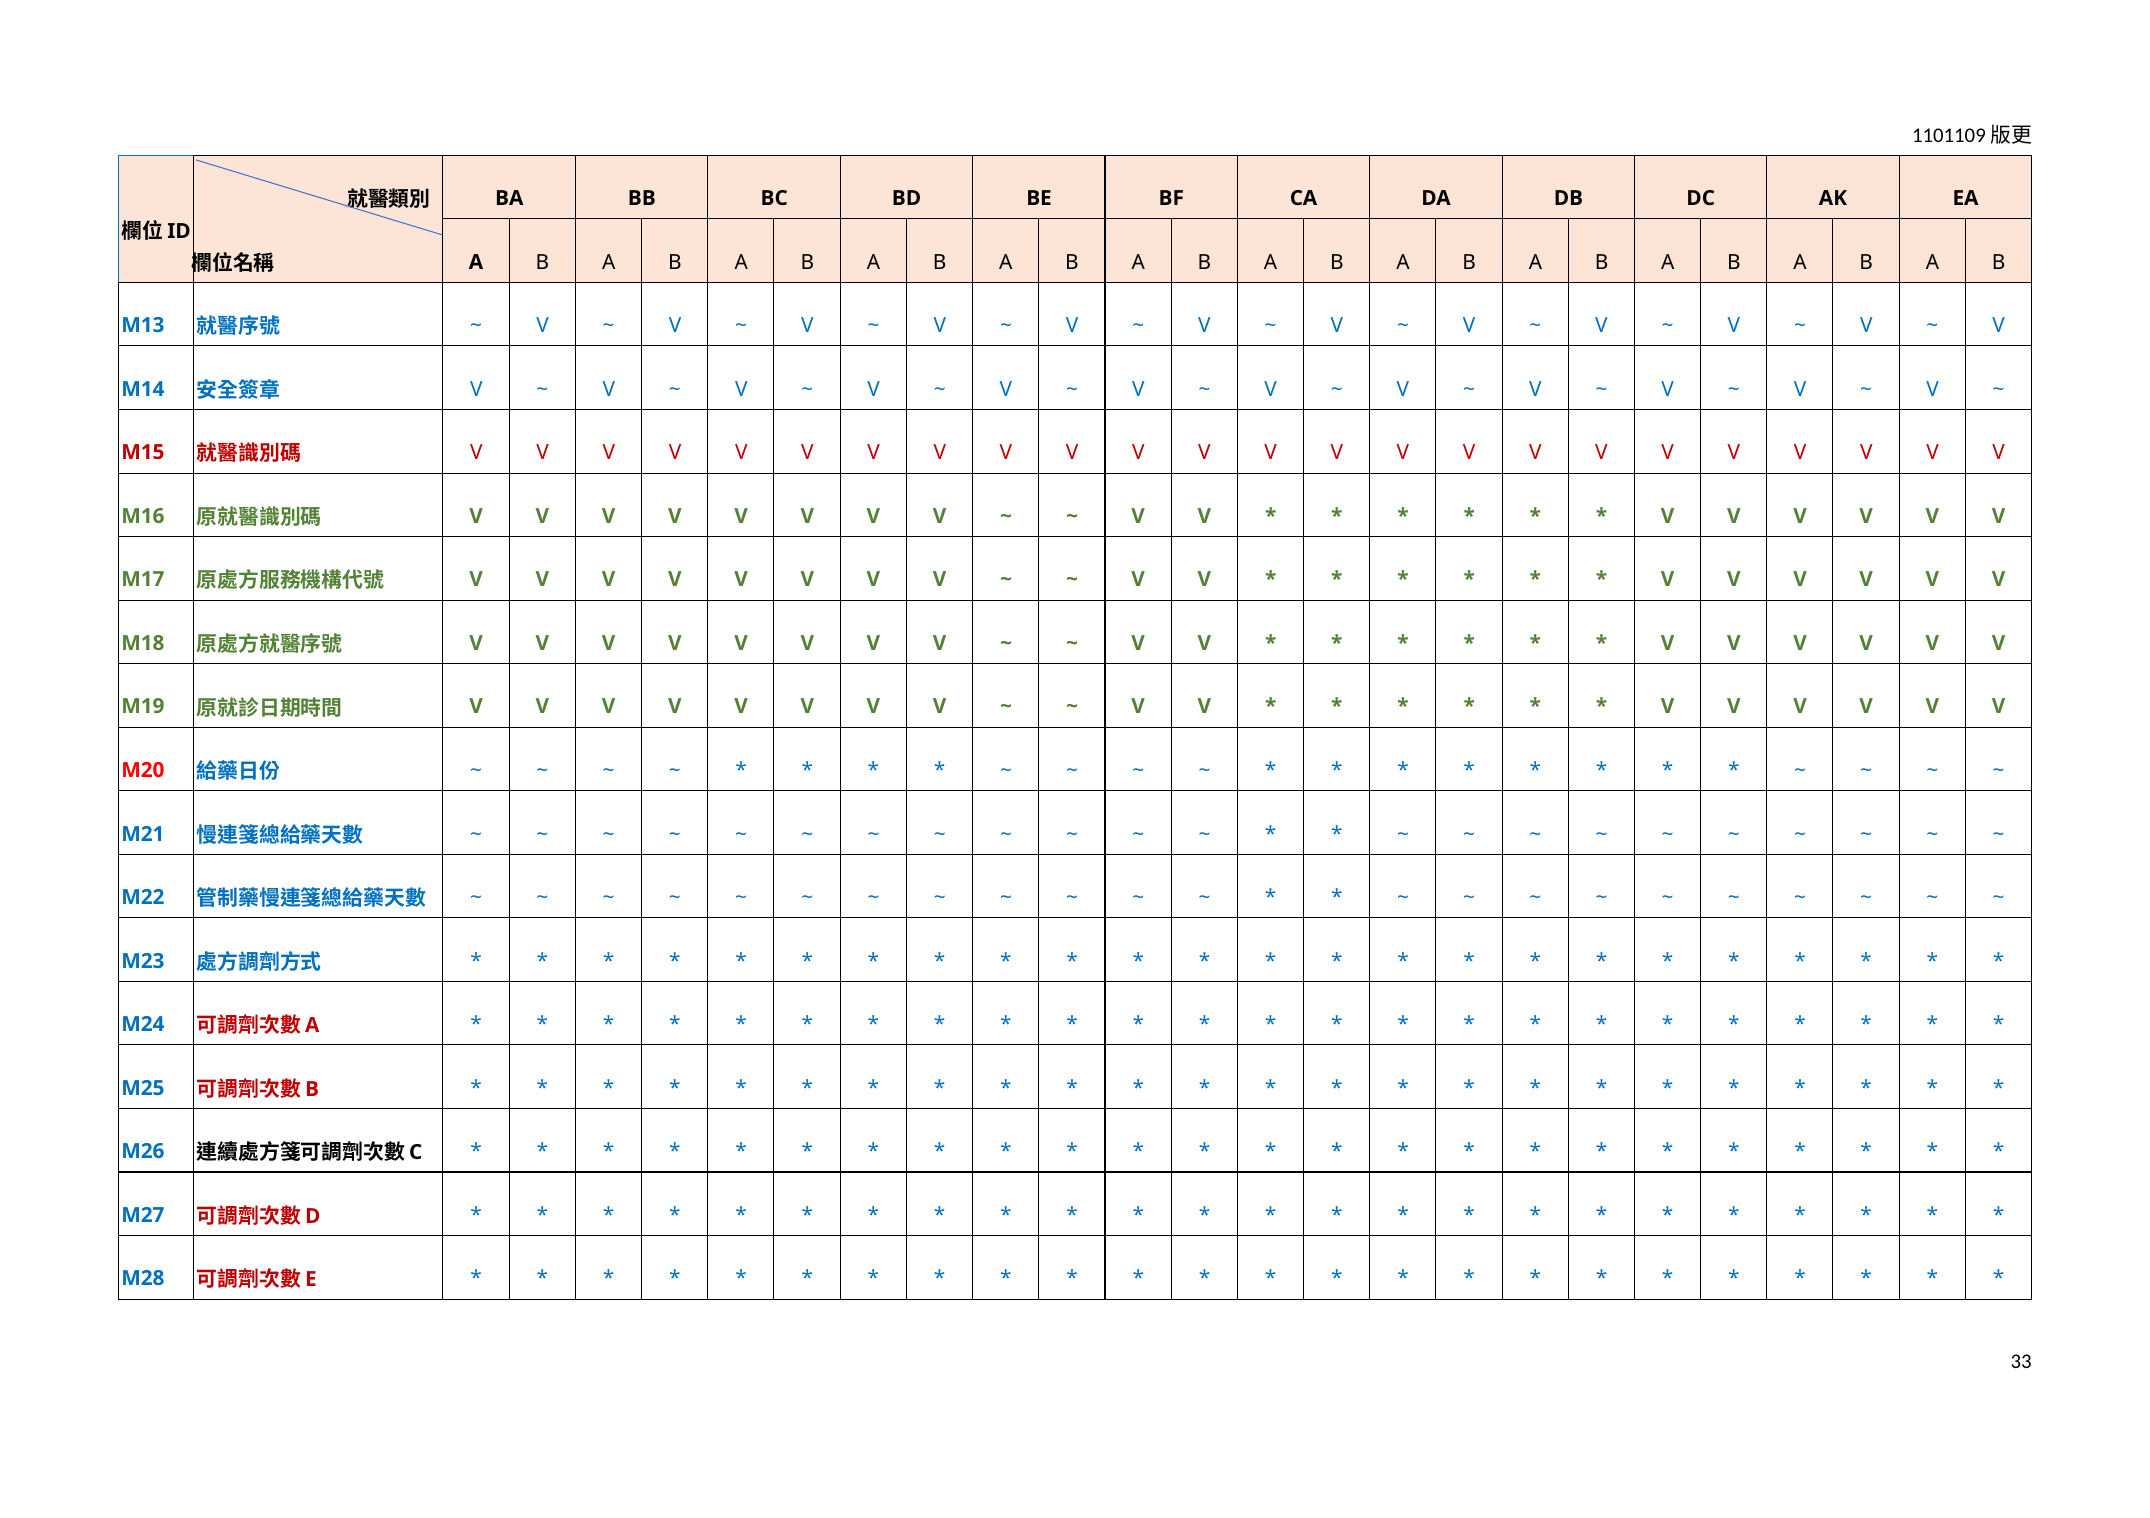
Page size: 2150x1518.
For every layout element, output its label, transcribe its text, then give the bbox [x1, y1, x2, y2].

table_cell 連續處方箋可調劑次數C [194, 1109, 442, 1171]
table_cell B [510, 219, 575, 282]
table_cell V [1833, 537, 1899, 599]
table_cell ~ [907, 346, 972, 409]
table_cell ~ [443, 728, 509, 790]
table_cell M23 [119, 918, 193, 981]
table_cell * [1370, 474, 1435, 536]
table_cell 可調劑次數D [194, 1173, 442, 1235]
table_cell * [1569, 474, 1634, 536]
table_cell V [1767, 537, 1832, 599]
table_cell * [708, 728, 773, 790]
table_cell V [443, 601, 509, 663]
table_cell V [510, 474, 575, 536]
table_cell * [1039, 1236, 1104, 1298]
table_cell B [1039, 219, 1104, 282]
table_cell * [1436, 1109, 1502, 1171]
table_cell ~ [708, 855, 773, 917]
table_header CA [1238, 156, 1369, 218]
table_header BA [443, 156, 575, 218]
table_cell * [1767, 982, 1832, 1044]
table_cell ~ [576, 728, 641, 790]
table_cell ~ [841, 791, 906, 854]
table_cell A [1900, 219, 1965, 282]
table_cell * [1172, 1045, 1237, 1108]
table_cell ~ [1106, 855, 1171, 917]
table_cell V [1106, 410, 1171, 472]
table_cell V [443, 474, 509, 536]
table_cell ~ [774, 791, 840, 854]
table_cell * [973, 982, 1038, 1044]
table_cell * [1966, 918, 2031, 981]
table_cell * [1900, 1045, 1965, 1108]
table_cell V [1039, 410, 1104, 472]
table_cell * [841, 1045, 906, 1108]
table_cell ~ [973, 791, 1038, 854]
table_cell 原就診日期時間 [194, 664, 442, 727]
table_cell A [1238, 219, 1303, 282]
table_cell M14 [119, 346, 193, 409]
table_cell V [1106, 474, 1171, 536]
table_cell * [1106, 1236, 1171, 1298]
table_cell V [576, 537, 641, 599]
table_cell ~ [510, 346, 575, 409]
table_cell ~ [1106, 728, 1171, 790]
table_cell A [1106, 219, 1171, 282]
table_cell V [1172, 537, 1237, 599]
table_cell M26 [119, 1109, 193, 1171]
table_cell * [1635, 1109, 1700, 1171]
table_cell V [1106, 601, 1171, 663]
table_cell * [1238, 1109, 1303, 1171]
table_cell ~ [1701, 791, 1766, 854]
table_cell V [510, 601, 575, 663]
table_cell ~ [1503, 283, 1568, 345]
table_cell 原處方服務機構代號 [194, 537, 442, 599]
table_cell V [1106, 537, 1171, 599]
table_cell ~ [1039, 537, 1104, 599]
table_cell * [1436, 601, 1502, 663]
table_cell * [1436, 1173, 1502, 1235]
table_cell A [841, 219, 906, 282]
table_cell V [1635, 410, 1700, 472]
table_cell ~ [443, 283, 509, 345]
table_cell * [973, 1045, 1038, 1108]
table_cell * [1304, 1045, 1369, 1108]
table_cell * [1106, 1173, 1171, 1235]
table_cell * [1503, 728, 1568, 790]
table_cell * [1304, 791, 1369, 854]
table_header DC [1635, 156, 1766, 218]
table_cell V [1767, 346, 1832, 409]
table_cell * [1039, 1173, 1104, 1235]
table_cell * [510, 1236, 575, 1298]
table_cell * [1436, 918, 1502, 981]
table_cell * [973, 1109, 1038, 1171]
table_cell ~ [642, 855, 707, 917]
table_cell M20 [119, 728, 193, 790]
table_cell * [841, 1109, 906, 1171]
table_cell * [1701, 1045, 1766, 1108]
table_cell * [1569, 1109, 1634, 1171]
table_cell ~ [1569, 346, 1634, 409]
table_cell ~ [1900, 728, 1965, 790]
table_cell ~ [1833, 791, 1899, 854]
table_cell * [443, 1045, 509, 1108]
table_cell V [907, 537, 972, 599]
table_cell * [708, 982, 773, 1044]
table_cell V [1701, 283, 1766, 345]
table_cell * [1039, 982, 1104, 1044]
table_cell ~ [1900, 283, 1965, 345]
table_cell ~ [1039, 346, 1104, 409]
table_cell 就醫序號 [194, 283, 442, 345]
table_cell * [443, 1236, 509, 1298]
table_cell * [576, 982, 641, 1044]
table_cell A [576, 219, 641, 282]
table_cell 可調劑次數A [194, 982, 442, 1044]
table_cell V [1635, 664, 1700, 727]
table_cell * [1569, 1236, 1634, 1298]
table_cell V [1172, 474, 1237, 536]
table_cell V [774, 664, 840, 727]
table_cell * [1106, 1045, 1171, 1108]
table_cell ~ [774, 346, 840, 409]
table_cell * [1833, 1109, 1899, 1171]
table_cell * [708, 1045, 773, 1108]
table_cell V [1833, 474, 1899, 536]
table_cell ~ [1106, 283, 1171, 345]
table_cell * [1767, 1045, 1832, 1108]
table_cell * [1436, 728, 1502, 790]
table_cell B [1172, 219, 1237, 282]
table_cell * [1900, 1109, 1965, 1171]
table_cell V [973, 410, 1038, 472]
table_cell V [443, 410, 509, 472]
table_cell * [642, 1236, 707, 1298]
table_cell ~ [1436, 855, 1502, 917]
table_cell ~ [1304, 346, 1369, 409]
table_cell V [1635, 537, 1700, 599]
table_cell V [1039, 283, 1104, 345]
table_cell V [1635, 601, 1700, 663]
table_cell * [576, 1173, 641, 1235]
table_cell ~ [841, 283, 906, 345]
table_cell V [576, 410, 641, 472]
table_cell * [1304, 1173, 1369, 1235]
table_cell V [1900, 601, 1965, 663]
table_cell V [576, 346, 641, 409]
table_cell V [1106, 664, 1171, 727]
table_cell * [1833, 918, 1899, 981]
table_cell A [443, 219, 509, 282]
table_cell * [1304, 474, 1369, 536]
table_cell V [510, 283, 575, 345]
table_cell * [1238, 664, 1303, 727]
table_cell V [1900, 664, 1965, 727]
table_cell * [1569, 664, 1634, 727]
table_cell ~ [1172, 791, 1237, 854]
table_cell M25 [119, 1045, 193, 1108]
table_cell ~ [1039, 474, 1104, 536]
table_cell ~ [1900, 791, 1965, 854]
table_cell * [1503, 664, 1568, 727]
table_cell V [1701, 410, 1766, 472]
table_cell 就醫識別碼 [194, 410, 442, 472]
table_cell ~ [1172, 346, 1237, 409]
table_cell V [510, 537, 575, 599]
table_cell B [1701, 219, 1766, 282]
table_cell A [708, 219, 773, 282]
table_cell V [774, 601, 840, 663]
table_cell * [1503, 537, 1568, 599]
table_cell ~ [1833, 346, 1899, 409]
table_cell * [1833, 1236, 1899, 1298]
table_cell 給藥日份 [194, 728, 442, 790]
table_cell V [1370, 410, 1435, 472]
table_cell V [841, 601, 906, 663]
table_cell B [1569, 219, 1634, 282]
table_cell * [1569, 537, 1634, 599]
table_cell ~ [1635, 283, 1700, 345]
table_cell V [774, 537, 840, 599]
table_cell * [510, 1173, 575, 1235]
table_cell * [1304, 918, 1369, 981]
table_cell * [1172, 1173, 1237, 1235]
table_cell * [1370, 1173, 1435, 1235]
table_cell * [1767, 1109, 1832, 1171]
table_cell * [443, 982, 509, 1044]
table_cell * [973, 1236, 1038, 1298]
table_cell * [1106, 1109, 1171, 1171]
table_cell * [708, 918, 773, 981]
table_cell ~ [1966, 791, 2031, 854]
table_cell B [1304, 219, 1369, 282]
table_cell V [774, 410, 840, 472]
table_cell V [1966, 283, 2031, 345]
table_cell ~ [973, 728, 1038, 790]
table_cell * [1701, 918, 1766, 981]
table_cell * [708, 1109, 773, 1171]
table_cell V [1370, 346, 1435, 409]
table_cell ~ [1767, 283, 1832, 345]
table_cell * [1370, 918, 1435, 981]
table_cell V [1701, 474, 1766, 536]
table_cell * [1238, 1236, 1303, 1298]
table_cell * [708, 1173, 773, 1235]
table_cell * [1635, 1236, 1700, 1298]
table_cell M22 [119, 855, 193, 917]
table_cell V [1767, 410, 1832, 472]
table_cell ~ [973, 601, 1038, 663]
table_cell ~ [510, 855, 575, 917]
table_cell * [1966, 1173, 2031, 1235]
table_cell * [443, 1173, 509, 1235]
table_cell V [1966, 664, 2031, 727]
table_cell * [1172, 1236, 1237, 1298]
table_cell * [774, 1045, 840, 1108]
table_cell V [1635, 346, 1700, 409]
table_cell * [1304, 537, 1369, 599]
table_cell * [1436, 1045, 1502, 1108]
table_cell V [1900, 346, 1965, 409]
table_cell V [1172, 410, 1237, 472]
table_cell * [907, 1173, 972, 1235]
table_header DB [1503, 156, 1634, 218]
table_cell V [708, 601, 773, 663]
table_cell V [443, 537, 509, 599]
table_cell * [841, 1173, 906, 1235]
table_cell * [1039, 1109, 1104, 1171]
table_cell 慢連箋總給藥天數 [194, 791, 442, 854]
table_cell V [443, 664, 509, 727]
table_cell * [1238, 982, 1303, 1044]
table_cell * [841, 728, 906, 790]
table_cell * [1304, 1109, 1369, 1171]
table_cell ~ [1503, 791, 1568, 854]
table_cell ~ [973, 537, 1038, 599]
table_cell V [1966, 601, 2031, 663]
table_cell ~ [1436, 346, 1502, 409]
table_cell A [1635, 219, 1700, 282]
table_cell V [576, 664, 641, 727]
table_cell M13 [119, 283, 193, 345]
table_header BC [708, 156, 840, 218]
table_cell * [1701, 1173, 1766, 1235]
table_cell M17 [119, 537, 193, 599]
table_cell * [642, 1045, 707, 1108]
table_cell * [1635, 918, 1700, 981]
table_cell * [1238, 855, 1303, 917]
table_cell ~ [510, 791, 575, 854]
table_cell * [1701, 1236, 1766, 1298]
table_cell * [1569, 1173, 1634, 1235]
table_cell * [1238, 918, 1303, 981]
table_header BF [1106, 156, 1237, 218]
table_cell V [1238, 410, 1303, 472]
table_cell * [1370, 1109, 1435, 1171]
table_cell * [642, 982, 707, 1044]
table_cell * [774, 728, 840, 790]
table_cell V [907, 410, 972, 472]
table_cell * [1172, 982, 1237, 1044]
table_cell V [708, 537, 773, 599]
table_cell * [1436, 474, 1502, 536]
table_cell V [642, 410, 707, 472]
table_cell * [1767, 1173, 1832, 1235]
table_cell * [841, 982, 906, 1044]
table_header BB [576, 156, 707, 218]
table_cell V [642, 537, 707, 599]
table_cell * [1966, 982, 2031, 1044]
table_cell * [1503, 1109, 1568, 1171]
table_cell V [708, 474, 773, 536]
table_cell V [708, 410, 773, 472]
table_cell * [443, 918, 509, 981]
table_cell * [1833, 1045, 1899, 1108]
table_cell ~ [576, 791, 641, 854]
table_cell ~ [1370, 791, 1435, 854]
table_cell M21 [119, 791, 193, 854]
table_cell * [1900, 918, 1965, 981]
table_cell B [907, 219, 972, 282]
table_cell V [1833, 410, 1899, 472]
table_cell * [1503, 601, 1568, 663]
table_cell ~ [1172, 855, 1237, 917]
table_header 就醫類別 [194, 156, 442, 218]
table_cell * [774, 1173, 840, 1235]
table_cell * [1833, 982, 1899, 1044]
table_cell V [1436, 410, 1502, 472]
table_header 欄位ID [119, 156, 193, 282]
table_cell V [642, 283, 707, 345]
table_cell ~ [1172, 728, 1237, 790]
table_cell * [1966, 1045, 2031, 1108]
table_cell * [1238, 601, 1303, 663]
table_cell * [1436, 1236, 1502, 1298]
table_cell * [907, 1109, 972, 1171]
table_cell * [1503, 982, 1568, 1044]
table_cell 處方調劑方式 [194, 918, 442, 981]
table_cell * [841, 1236, 906, 1298]
table_cell ~ [1238, 283, 1303, 345]
table_cell V [1172, 601, 1237, 663]
table_cell * [1503, 918, 1568, 981]
table_cell ~ [1966, 346, 2031, 409]
table_cell 可調劑次數E [194, 1236, 442, 1298]
table_cell V [1569, 283, 1634, 345]
table_cell V [1304, 410, 1369, 472]
table_cell B [1966, 219, 2031, 282]
table_cell 原就醫識別碼 [194, 474, 442, 536]
table_cell * [1701, 728, 1766, 790]
table_cell V [1701, 537, 1766, 599]
table_cell * [907, 728, 972, 790]
table_cell V [1966, 537, 2031, 599]
table_cell * [1569, 1045, 1634, 1108]
table_cell * [1569, 601, 1634, 663]
table_cell * [510, 1109, 575, 1171]
table_cell * [1635, 1045, 1700, 1108]
table_cell * [1238, 1045, 1303, 1108]
table_cell ~ [907, 855, 972, 917]
table_cell * [1833, 1173, 1899, 1235]
table_cell ~ [1635, 791, 1700, 854]
table_cell V [510, 410, 575, 472]
table_cell * [1635, 982, 1700, 1044]
table_header BE [973, 156, 1104, 218]
table_cell * [1106, 982, 1171, 1044]
table_cell ~ [576, 855, 641, 917]
table_cell ~ [1370, 855, 1435, 917]
table_cell V [1635, 474, 1700, 536]
table_cell ~ [1503, 855, 1568, 917]
table_cell * [907, 1236, 972, 1298]
table_cell * [907, 918, 972, 981]
table_cell * [1304, 1236, 1369, 1298]
table_cell V [1106, 346, 1171, 409]
table_cell A [1767, 219, 1832, 282]
table_cell M27 [119, 1173, 193, 1235]
table_cell * [1900, 1173, 1965, 1235]
table_cell ~ [1039, 855, 1104, 917]
table_cell * [510, 1045, 575, 1108]
table_cell * [1370, 1236, 1435, 1298]
table_cell * [708, 1236, 773, 1298]
table_cell ~ [1569, 855, 1634, 917]
table_cell ~ [973, 474, 1038, 536]
table_cell V [642, 664, 707, 727]
table_cell * [443, 1109, 509, 1171]
table_cell 管制藥慢連箋總給藥天數 [194, 855, 442, 917]
table_cell * [1370, 664, 1435, 727]
table_cell V [642, 601, 707, 663]
table_cell V [1767, 664, 1832, 727]
table_cell B [642, 219, 707, 282]
table_cell * [1106, 918, 1171, 981]
table_cell ~ [1833, 728, 1899, 790]
table_cell * [1635, 728, 1700, 790]
table_cell * [1304, 601, 1369, 663]
table_cell * [1569, 982, 1634, 1044]
table_cell ~ [1370, 283, 1435, 345]
table_cell * [576, 1236, 641, 1298]
table_cell B [774, 219, 840, 282]
table_cell V [1172, 664, 1237, 727]
table_cell A [973, 219, 1038, 282]
table_cell V [1833, 283, 1899, 345]
table_cell V [1172, 283, 1237, 345]
table_cell ~ [1039, 791, 1104, 854]
table_cell * [1238, 537, 1303, 599]
table_cell ~ [510, 728, 575, 790]
table_cell * [642, 918, 707, 981]
table_cell V [841, 537, 906, 599]
table_cell V [1900, 410, 1965, 472]
table_cell M28 [119, 1236, 193, 1298]
table_cell ~ [708, 283, 773, 345]
table_header BD [841, 156, 972, 218]
table_cell ~ [1966, 728, 2031, 790]
table_cell * [1503, 1045, 1568, 1108]
table_cell ~ [973, 855, 1038, 917]
table_cell B [1436, 219, 1502, 282]
table_cell M24 [119, 982, 193, 1044]
table_header DA [1370, 156, 1502, 218]
table_cell 安全簽章 [194, 346, 442, 409]
table_cell V [510, 664, 575, 727]
table_cell * [1304, 728, 1369, 790]
table_cell V [973, 346, 1038, 409]
table_cell * [1238, 791, 1303, 854]
table_cell * [774, 1109, 840, 1171]
table_cell V [1436, 283, 1502, 345]
table_cell M18 [119, 601, 193, 663]
table_cell V [708, 664, 773, 727]
table_cell V [907, 283, 972, 345]
table_cell * [642, 1109, 707, 1171]
table_cell * [1436, 664, 1502, 727]
table_cell * [1635, 1173, 1700, 1235]
table_cell * [1304, 855, 1369, 917]
table_cell V [576, 601, 641, 663]
table_cell V [1503, 410, 1568, 472]
table_cell ~ [1635, 855, 1700, 917]
table_cell * [774, 982, 840, 1044]
table_cell * [973, 1173, 1038, 1235]
table_cell ~ [907, 791, 972, 854]
table_cell * [1370, 982, 1435, 1044]
table_cell V [907, 664, 972, 727]
table_cell * [1172, 1109, 1237, 1171]
table_cell ~ [1039, 601, 1104, 663]
table_cell ~ [1569, 791, 1634, 854]
table_cell V [841, 410, 906, 472]
table_cell * [1436, 982, 1502, 1044]
table_cell B [1833, 219, 1899, 282]
table_cell ~ [1436, 791, 1502, 854]
table_cell ~ [1900, 855, 1965, 917]
table_cell V [1767, 601, 1832, 663]
table_cell * [1966, 1109, 2031, 1171]
table_cell * [1701, 982, 1766, 1044]
table_cell ~ [642, 791, 707, 854]
table_cell * [510, 918, 575, 981]
table_cell ~ [1767, 855, 1832, 917]
table_cell ~ [1106, 791, 1171, 854]
table_cell * [576, 918, 641, 981]
table_cell * [1900, 982, 1965, 1044]
table_cell * [510, 982, 575, 1044]
table_cell ~ [1701, 855, 1766, 917]
table_cell ~ [1039, 664, 1104, 727]
table_cell * [774, 918, 840, 981]
table_cell * [1039, 918, 1104, 981]
table_cell V [774, 283, 840, 345]
table_cell * [1039, 1045, 1104, 1108]
table_cell V [1701, 601, 1766, 663]
table_cell ~ [443, 791, 509, 854]
table_cell V [774, 474, 840, 536]
table_cell ~ [774, 855, 840, 917]
table_cell M15 [119, 410, 193, 472]
table_cell * [1238, 1173, 1303, 1235]
table_cell * [1569, 728, 1634, 790]
table_cell * [1966, 1236, 2031, 1298]
table_cell 欄位名稱 [194, 218, 442, 282]
table_cell V [1767, 474, 1832, 536]
table_cell V [1900, 474, 1965, 536]
table_cell V [1701, 664, 1766, 727]
table_cell * [1767, 918, 1832, 981]
table_cell V [907, 601, 972, 663]
table_cell ~ [443, 855, 509, 917]
table_cell * [1370, 728, 1435, 790]
table_cell V [841, 346, 906, 409]
table_cell V [1833, 664, 1899, 727]
table_cell * [1370, 537, 1435, 599]
table_cell * [1900, 1236, 1965, 1298]
table_cell V [1966, 410, 2031, 472]
table_cell * [576, 1045, 641, 1108]
table_cell V [576, 474, 641, 536]
table_cell * [841, 918, 906, 981]
table_header EA [1900, 156, 2031, 218]
table_cell * [1767, 1236, 1832, 1298]
table_cell M16 [119, 474, 193, 536]
table_cell * [1503, 1236, 1568, 1298]
table_cell V [1569, 410, 1634, 472]
table_cell * [1172, 918, 1237, 981]
table_cell V [1833, 601, 1899, 663]
table_cell V [1900, 537, 1965, 599]
table_cell * [973, 918, 1038, 981]
table_cell V [708, 346, 773, 409]
table_cell 原處方就醫序號 [194, 601, 442, 663]
table_cell ~ [1701, 346, 1766, 409]
table_cell * [1503, 474, 1568, 536]
table_cell ~ [973, 664, 1038, 727]
table_cell V [1238, 346, 1303, 409]
table_cell * [1304, 982, 1369, 1044]
table_header AK [1767, 156, 1899, 218]
table_cell * [774, 1236, 840, 1298]
table_cell ~ [576, 283, 641, 345]
table_cell V [841, 474, 906, 536]
table_cell * [1238, 728, 1303, 790]
table_cell V [1304, 283, 1369, 345]
table_cell A [1503, 219, 1568, 282]
table_cell A [1370, 219, 1435, 282]
table_cell * [1370, 601, 1435, 663]
table_cell * [1370, 1045, 1435, 1108]
table_cell * [1304, 664, 1369, 727]
table_cell ~ [1039, 728, 1104, 790]
table_cell ~ [642, 728, 707, 790]
table_cell V [443, 346, 509, 409]
table_cell ~ [1966, 855, 2031, 917]
table_cell * [907, 982, 972, 1044]
table_cell ~ [1767, 791, 1832, 854]
table_cell V [1503, 346, 1568, 409]
table_cell ~ [642, 346, 707, 409]
table_cell ~ [973, 283, 1038, 345]
table_cell ~ [1767, 728, 1832, 790]
table_cell * [1436, 537, 1502, 599]
table_cell ~ [708, 791, 773, 854]
table_cell ~ [1833, 855, 1899, 917]
table_cell * [642, 1173, 707, 1235]
table_cell V [642, 474, 707, 536]
table_cell * [1503, 1173, 1568, 1235]
table_cell 可調劑次數B [194, 1045, 442, 1108]
table_cell V [907, 474, 972, 536]
table_cell M19 [119, 664, 193, 727]
table_cell * [1701, 1109, 1766, 1171]
table_cell * [576, 1109, 641, 1171]
table_cell * [1569, 918, 1634, 981]
table_cell V [1966, 474, 2031, 536]
table_cell * [907, 1045, 972, 1108]
table_cell * [1238, 474, 1303, 536]
table_cell ~ [841, 855, 906, 917]
table_cell V [841, 664, 906, 727]
